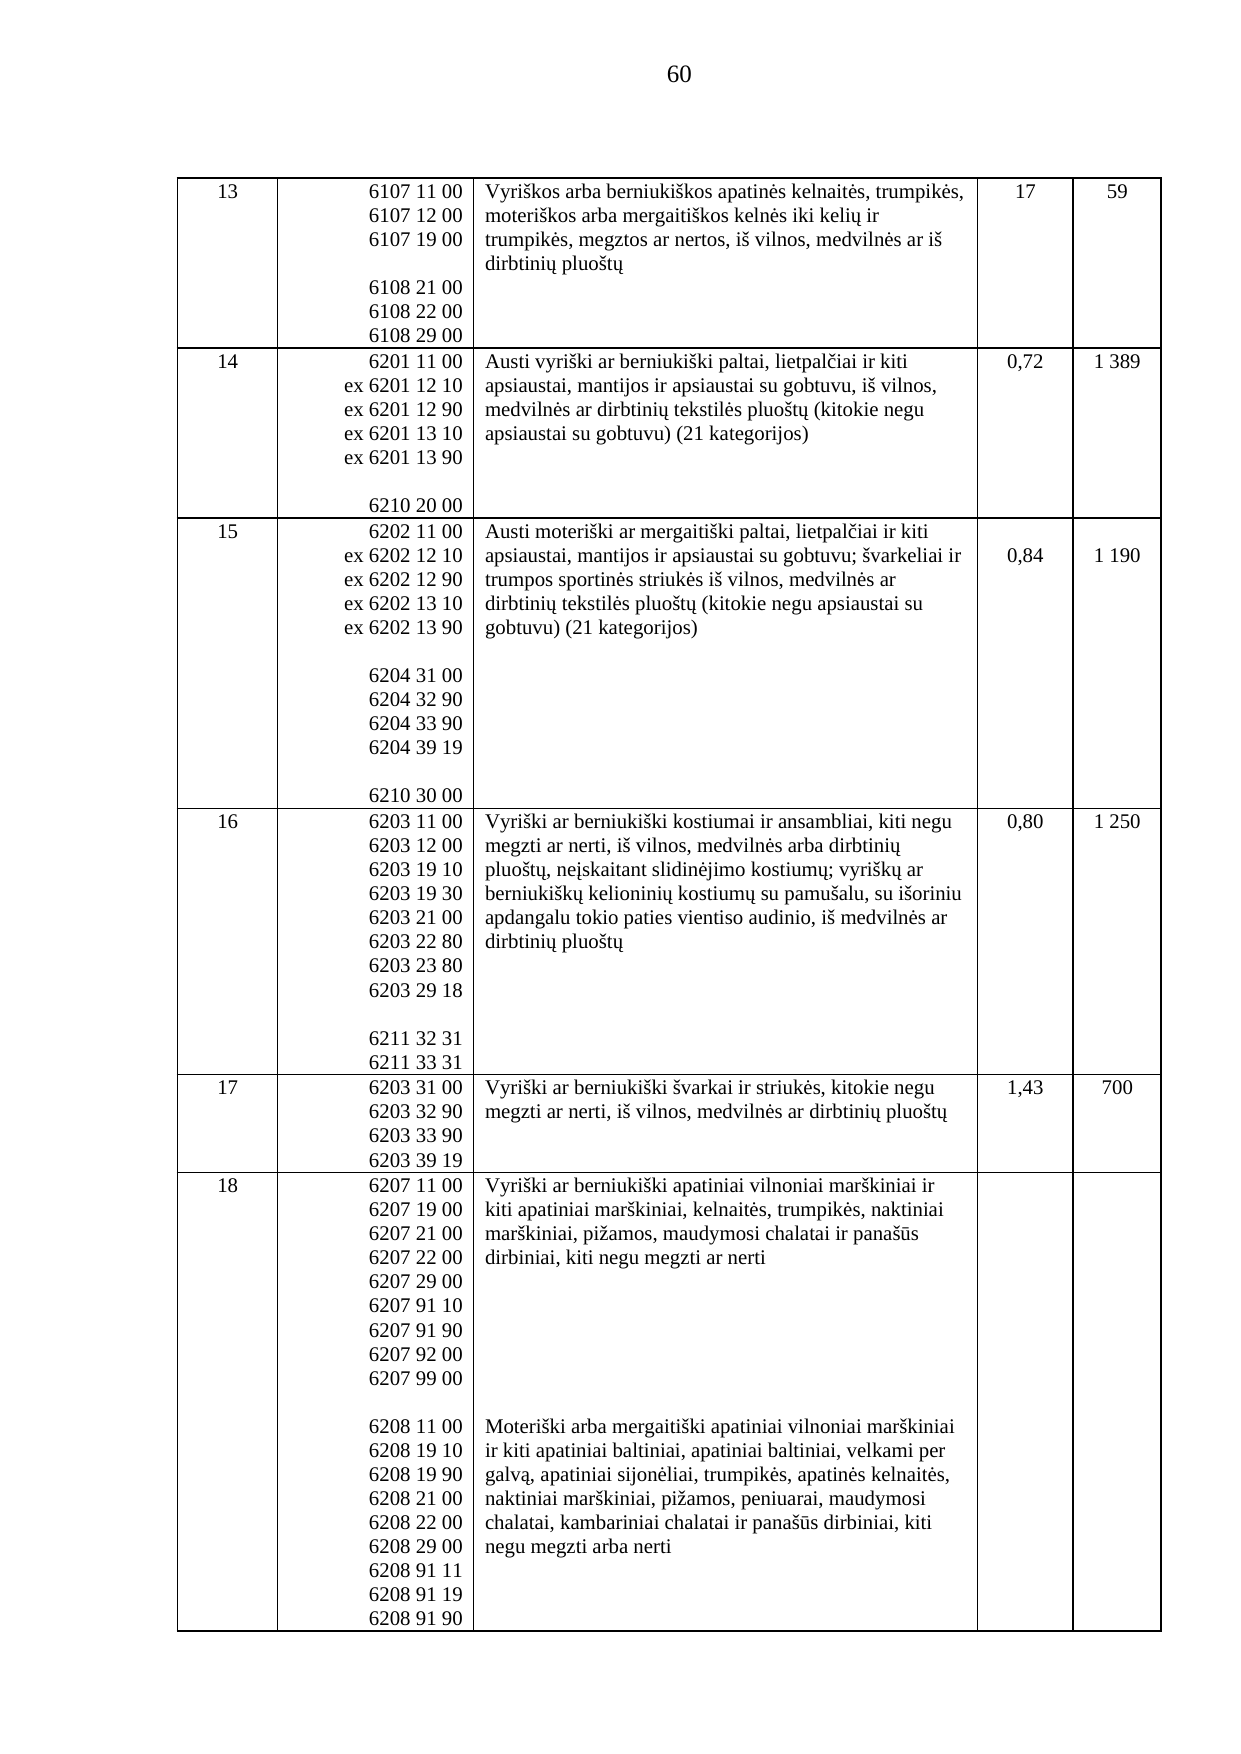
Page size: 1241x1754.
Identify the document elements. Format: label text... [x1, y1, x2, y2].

table_cell 6202 11 00 ex 6202 12 10 ex 6202 12 90 ex 6202 13 10 ex 6202 13 90 6204 31 00 6204 32 90 6204 33 90 6204 39 19 6210 30 00 [278, 519, 473, 807]
table_cell 15 [178, 519, 277, 807]
table_cell 0,84 [978, 519, 1072, 807]
table_cell Austi moteriški ar mergaitiški paltai, lietpalčiai ir kiti apsiaustai, mantijos ir apsiaustai su gobtuvu; švarkeliai ir trumpos sportinės striukės iš vilnos, medvilnės ar dirbtinių tekstilės pluoštų (kitokie negu apsiaustai su gobtuvu) (21 kategorijos) [474, 519, 977, 807]
table_cell 6203 31 00 6203 32 90 6203 33 90 6203 39 19 [278, 1075, 473, 1172]
table_cell [1162, 1172, 1176, 1414]
table_cell 0,80 [978, 809, 1072, 1074]
table_cell 17 [978, 179, 1072, 347]
table_cell 14 [178, 349, 277, 517]
table_cell 59 [1074, 179, 1160, 347]
table_cell [1176, 808, 1181, 1074]
table_cell Vyriškos arba berniukiškos apatinės kelnaitės, trumpikės, moteriškos arba mergaitiškos kelnės iki kelių ir trumpikės, megztos ar nertos, iš vilnos, medvilnės ar iš dirbtinių pluoštų [474, 179, 977, 347]
table_cell [178, 1414, 277, 1630]
table_cell 6203 11 00 6203 12 00 6203 19 10 6203 19 30 6203 21 00 6203 22 80 6203 23 80 6203 29 18 6211 32 31 6211 33 31 [278, 809, 473, 1074]
table_cell 0,72 [978, 349, 1072, 517]
table_cell [1074, 1414, 1160, 1630]
table_cell 17 [178, 1075, 277, 1172]
table_cell 6201 11 00 ex 6201 12 10 ex 6201 12 90 ex 6201 13 10 ex 6201 13 90 6210 20 00 [278, 349, 473, 517]
table_cell Vyriški ar berniukiški apatiniai vilnoniai marškiniai ir kiti apatiniai marškiniai, kelnaitės, trumpikės, naktiniai marškiniai, pižamos, maudymosi chalatai ir panašūs dirbiniai, kiti negu megzti ar nerti [474, 1173, 977, 1414]
table_cell [1162, 347, 1176, 517]
table_cell [1176, 1172, 1181, 1414]
table_cell 1 190 [1074, 519, 1160, 807]
table_cell 700 [1074, 1075, 1160, 1172]
table_cell 1 250 [1074, 809, 1160, 1074]
table_cell Moteriški arba mergaitiški apatiniai vilnoniai marškiniai ir kiti apatiniai baltiniai, apatiniai baltiniai, velkami per galvą, apatiniai sijonėliai, trumpikės, apatinės kelnaitės, naktiniai marškiniai, pižamos, peniuarai, maudymosi chalatai, kambariniai chalatai ir panašūs dirbiniai, kiti negu megzti arba nerti [474, 1414, 977, 1630]
table_cell 6107 11 00 6107 12 00 6107 19 00 6108 21 00 6108 22 00 6108 29 00 [278, 179, 473, 347]
table_cell [1162, 517, 1176, 807]
table_cell [1162, 1414, 1176, 1630]
table_cell [978, 1173, 1072, 1414]
table_cell [1176, 1074, 1181, 1172]
table_cell Vyriški ar berniukiški švarkai ir striukės, kitokie negu megzti ar nerti, iš vilnos, medvilnės ar dirbtinių pluoštų [474, 1075, 977, 1172]
table_cell Austi vyriški ar berniukiški paltai, lietpalčiai ir kiti apsiaustai, mantijos ir apsiaustai su gobtuvu, iš vilnos, medvilnės ar dirbtinių tekstilės pluoštų (kitokie negu apsiaustai su gobtuvu) (21 kategorijos) [474, 349, 977, 517]
table_cell [1176, 1414, 1181, 1630]
table_cell Vyriški ar berniukiški kostiumai ir ansambliai, kiti negu megzti ar nerti, iš vilnos, medvilnės arba dirbtinių pluoštų, neįskaitant slidinėjimo kostiumų; vyriškų ar berniukiškų kelioninių kostiumų su pamušalu, su išoriniu apdangalu tokio paties vientiso audinio, iš medvilnės ar dirbtinių pluoštų [474, 809, 977, 1074]
table_cell 6207 11 00 6207 19 00 6207 21 00 6207 22 00 6207 29 00 6207 91 10 6207 91 90 6207 92 00 6207 99 00 [278, 1173, 473, 1414]
table_cell [1074, 1173, 1160, 1414]
table_cell [1162, 808, 1176, 1074]
table_cell 1,43 [978, 1075, 1072, 1172]
table_cell 6208 11 00 6208 19 10 6208 19 90 6208 21 00 6208 22 00 6208 29 00 6208 91 11 6208 91 19 6208 91 90 [278, 1414, 473, 1630]
table_cell [1176, 347, 1181, 517]
table_cell 1 389 [1074, 349, 1160, 517]
table_cell 13 [178, 179, 277, 347]
table_cell 16 [178, 809, 277, 1074]
table_cell [1162, 177, 1176, 347]
table_cell [978, 1414, 1072, 1630]
table_cell [1176, 177, 1181, 347]
table_cell [1176, 517, 1181, 807]
table_cell 18 [178, 1173, 277, 1414]
table_cell [1162, 1074, 1176, 1172]
